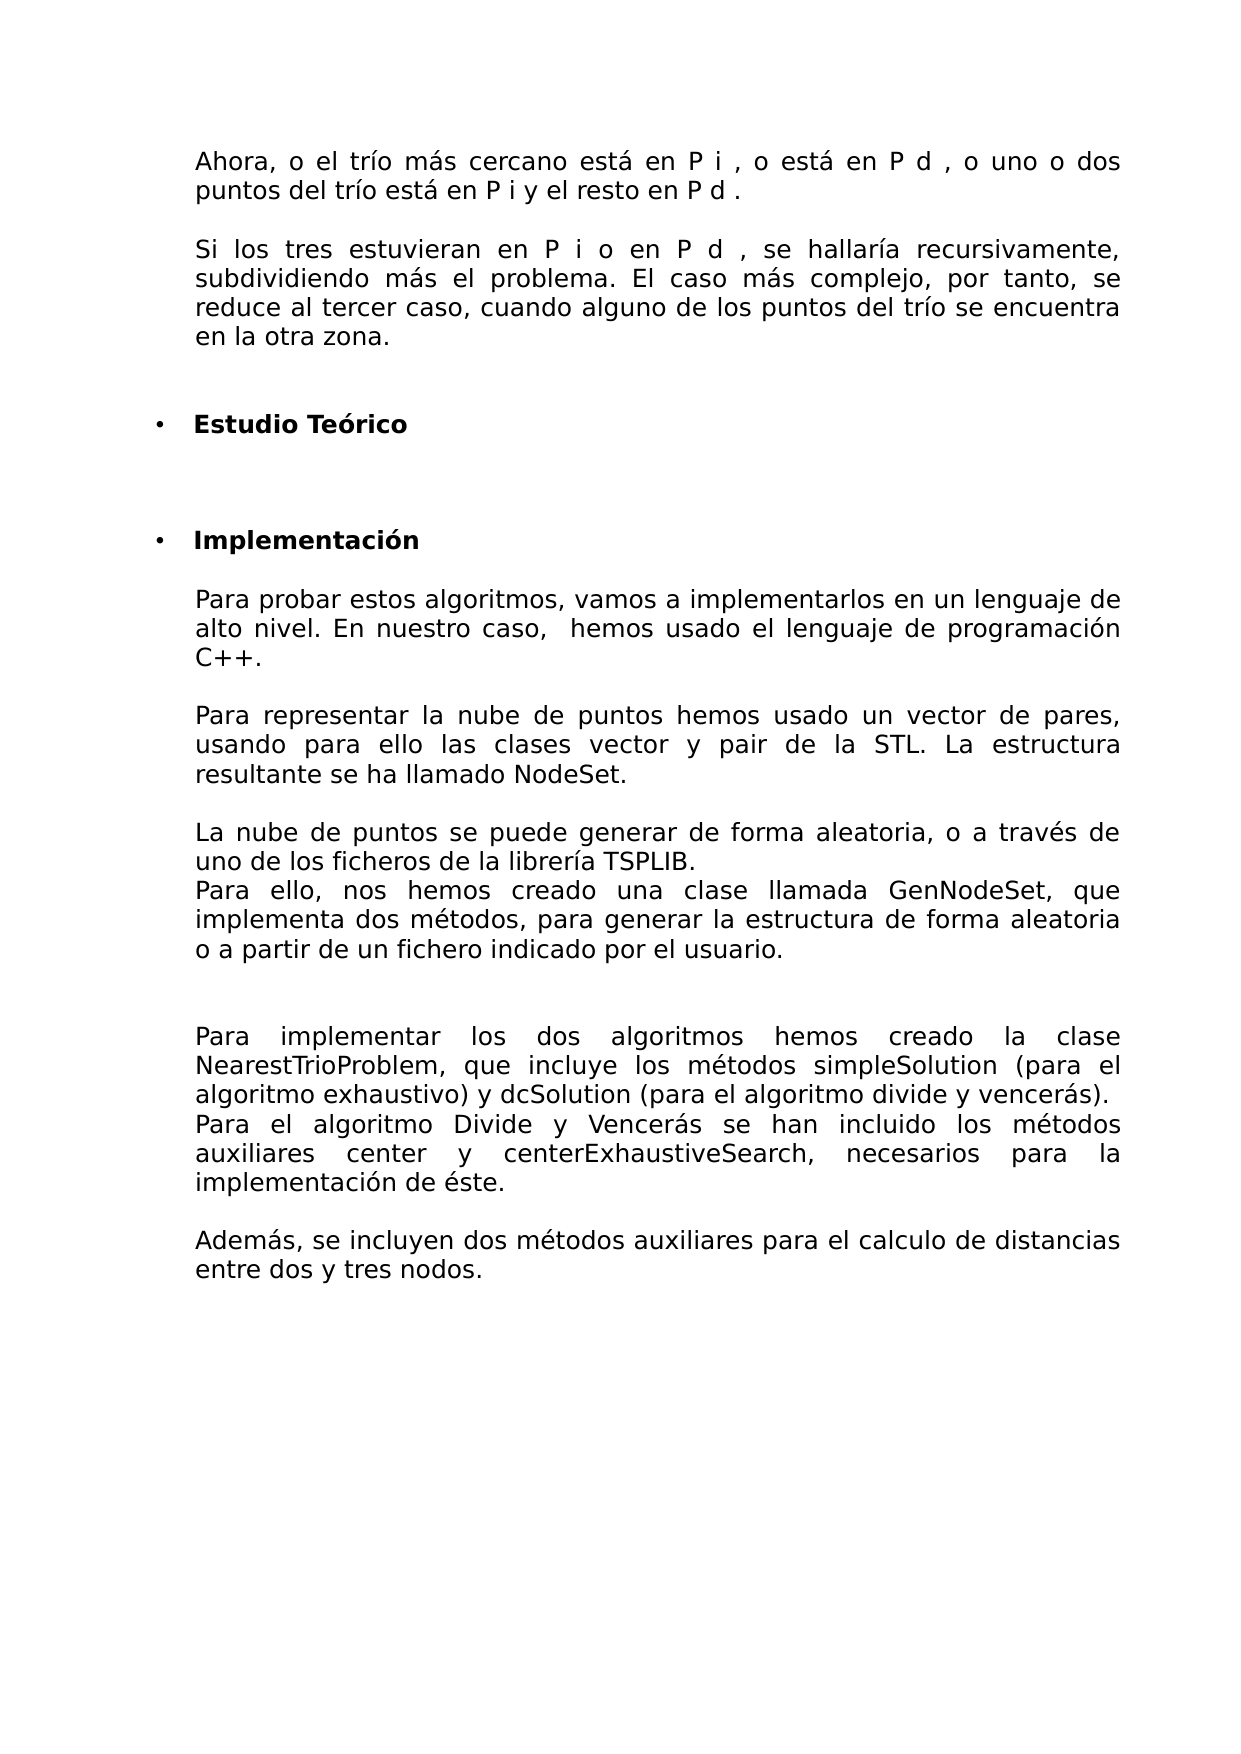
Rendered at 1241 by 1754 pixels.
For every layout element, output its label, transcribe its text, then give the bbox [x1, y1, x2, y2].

text Para implementar los dos algoritmos hemos creado la clase NearestTrioProblem, que incluye los métodos simpleSolution (para el algoritmo exhaustivo) y dcSolution (para el algoritmo divide y vencerás). [195, 1022, 1122, 1110]
text Para ello, nos hemos creado una clase llamada GenNodeSet, que implementa dos métodos, para generar la estructura de forma aleatoria o a partir de un fichero indicado por el usuario. [195, 876, 1122, 964]
text Si los tres estuvieran en P i o en P d , se hallaría recursivamente, subdividiendo más el problema. El caso más complejo, por tanto, se reduce al tercer caso, cuando alguno de los puntos del trío se encuentra en la otra zona. [195, 235, 1122, 351]
list Implementación [156, 526, 1122, 556]
text Para representar la nube de puntos hemos usado un vector de pares, usando para ello las clases vector y pair de la STL. La estructura resultante se ha llamado NodeSet. [195, 701, 1122, 789]
text Ahora, o el trío más cercano está en P i , o está en P d , o uno o dos puntos del trío está en P i y el resto en P d . [195, 147, 1122, 206]
text Para el algoritmo Divide y Vencerás se han incluido los métodos auxiliares center y centerExhaustiveSearch, necesarios para la implementación de éste. [195, 1110, 1122, 1197]
text La nube de puntos se puede generar de forma aleatoria, o a través de uno de los ficheros de la librería TSPLIB. [195, 818, 1122, 876]
list Estudio Teórico [156, 410, 1122, 439]
text Además, se incluyen dos métodos auxiliares para el calculo de distancias entre dos y tres nodos. [195, 1226, 1122, 1285]
text Para probar estos algoritmos, vamos a implementarlos en un lenguaje de alto nivel. En nuestro caso, hemos usado el lenguaje de programación C++. [195, 585, 1122, 672]
